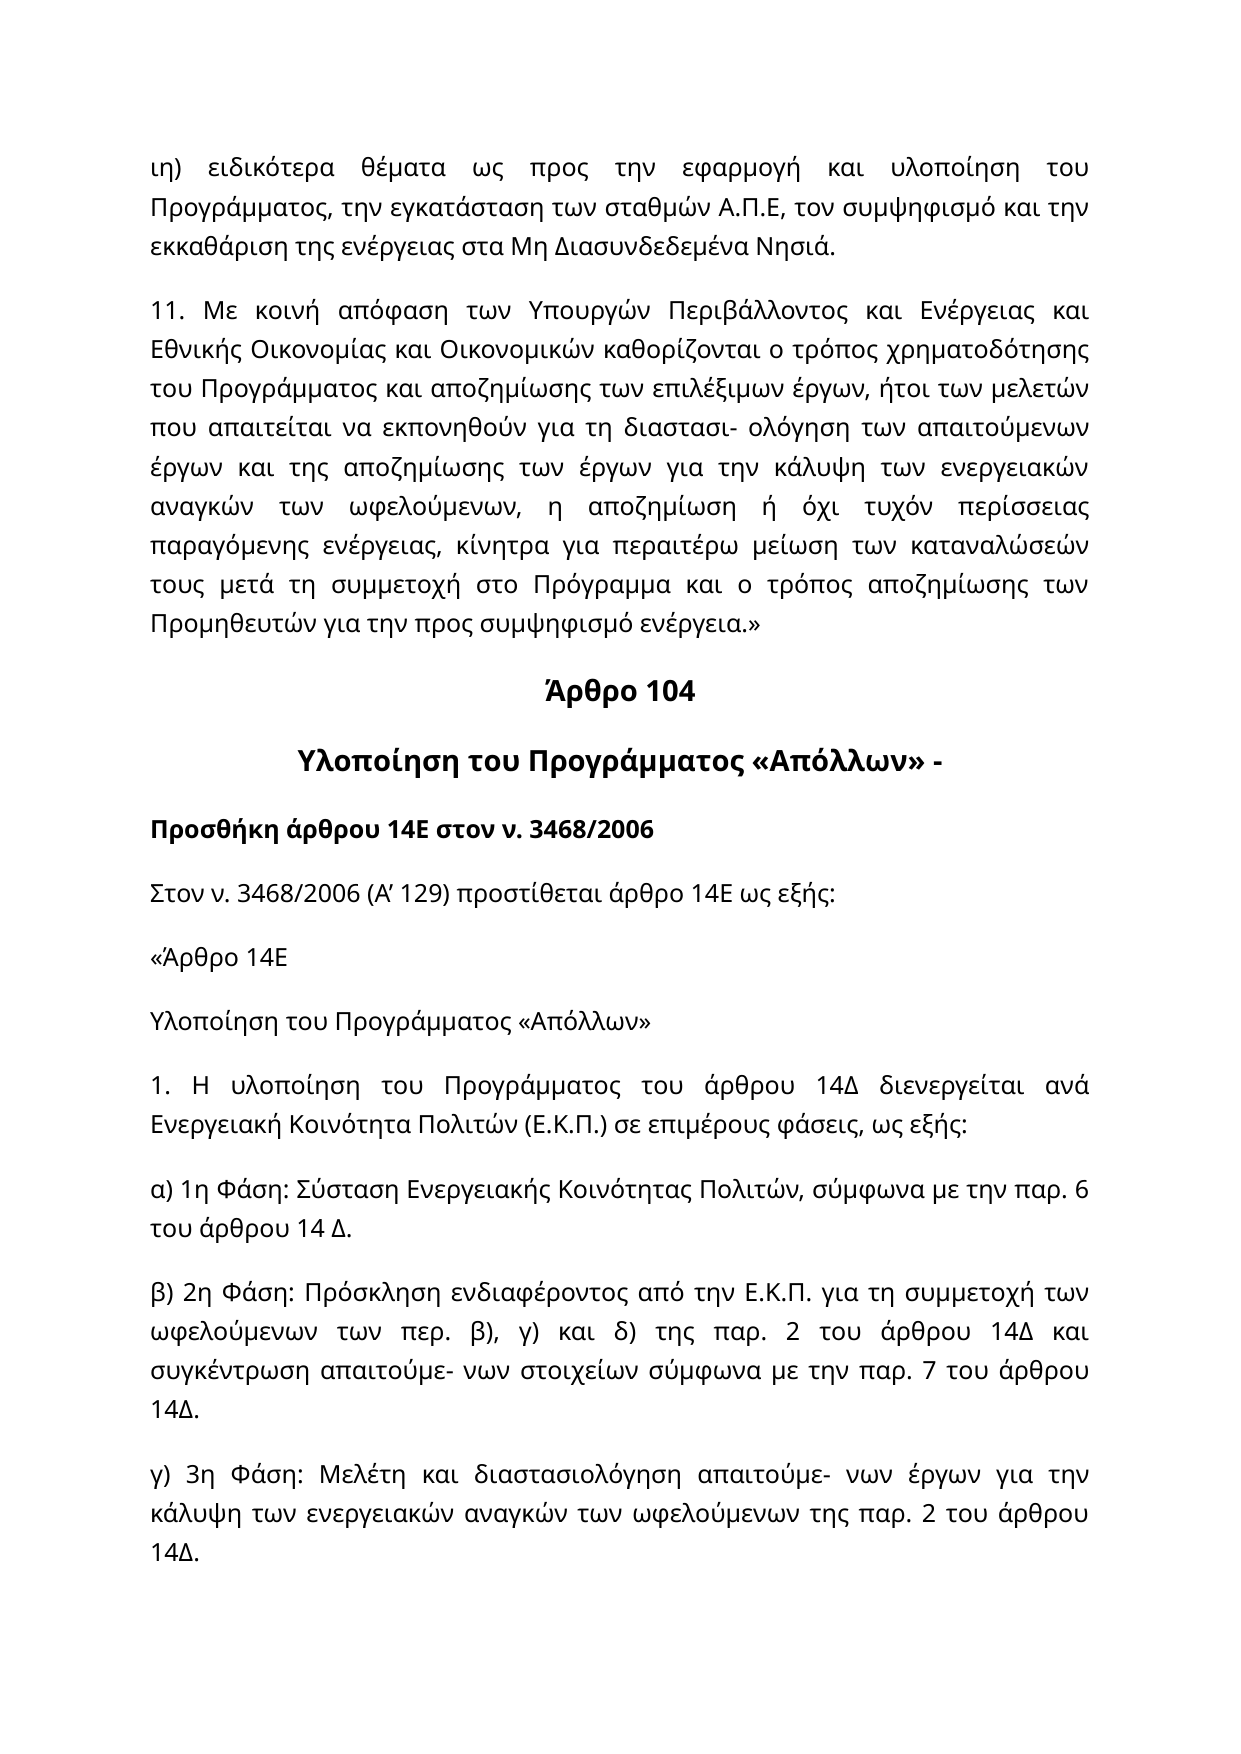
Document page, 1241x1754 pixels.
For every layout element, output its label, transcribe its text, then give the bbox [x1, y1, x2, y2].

text γ) 3η Φάση: Μελέτη και διαστασιολόγηση απαιτούμε- νων έργων για την κάλυψη των ενεργειακών αναγκών των ωφελούμενων της παρ. 2 του άρθρου 14Δ. [150, 1456, 1090, 1569]
subtitle Άρθρο 104 [150, 670, 1090, 710]
text «Άρθρο 14Ε [150, 939, 1090, 974]
text α) 1η Φάση: Σύσταση Ενεργειακής Κοινότητας Πολιτών, σύμφωνα με την παρ. 6 του άρθρου 14 Δ. [150, 1171, 1090, 1244]
text 11. Με κοινή απόφαση των Υπουργών Περιβάλλοντος και Ενέργειας και Εθνικής Οικονομίας και Οικονομικών καθορίζονται ο τρόπος χρηματοδότησης του Προγράμματος και αποζημίωσης των επιλέξιμων έργων, ήτοι των μελετών που απαιτείται να εκπονηθούν για τη διαστασι- ολόγηση των απαιτούμενων έργων και της αποζημίωσης των έργων για την κάλυψη των ενεργειακών αναγκών των ωφελούμενων, η αποζημίωση ή όχι τυχόν περίσσειας παραγόμενης ενέργειας, κίνητρα για περαιτέρω μείωση των καταναλώσεών τους μετά τη συμμετοχή στο Πρόγραμμα και ο τρόπος αποζημίωσης των Προμηθευτών για την προς συμψηφισμό ενέργεια.» [150, 292, 1090, 640]
text ιη) ειδικότερα θέματα ως προς την εφαρμογή και υλοποίηση του Προγράμματος, την εγκατάσταση των σταθμών Α.Π.Ε, τον συμψηφισμό και την εκκαθάριση της ενέργειας στα Μη Διασυνδεδεμένα Νησιά. [150, 150, 1090, 262]
text Στον ν. 3468/2006 (Α’ 129) προστίθεται άρθρο 14Ε ως εξής: [150, 875, 1090, 909]
text β) 2η Φάση: Πρόσκληση ενδιαφέροντος από την Ε.Κ.Π. για τη συμμετοχή των ωφελούμενων των περ. β), γ) και δ) της παρ. 2 του άρθρου 14Δ και συγκέντρωση απαιτούμε- νων στοιχείων σύμφωνα με την παρ. 7 του άρθρου 14Δ. [150, 1274, 1090, 1426]
text 1. Η υλοποίηση του Προγράμματος του άρθρου 14Δ διενεργείται ανά Ενεργειακή Κοινότητα Πολιτών (Ε.Κ.Π.) σε επιμέρους φάσεις, ως εξής: [150, 1068, 1090, 1141]
text Προσθήκη άρθρου 14Ε στον ν. 3468/2006 [150, 811, 1090, 845]
text Υλοποίηση του Προγράμματος «Απόλλων» [150, 1004, 1090, 1038]
subtitle Υλοποίηση του Προγράμματος «Απόλλων» - [150, 741, 1090, 780]
